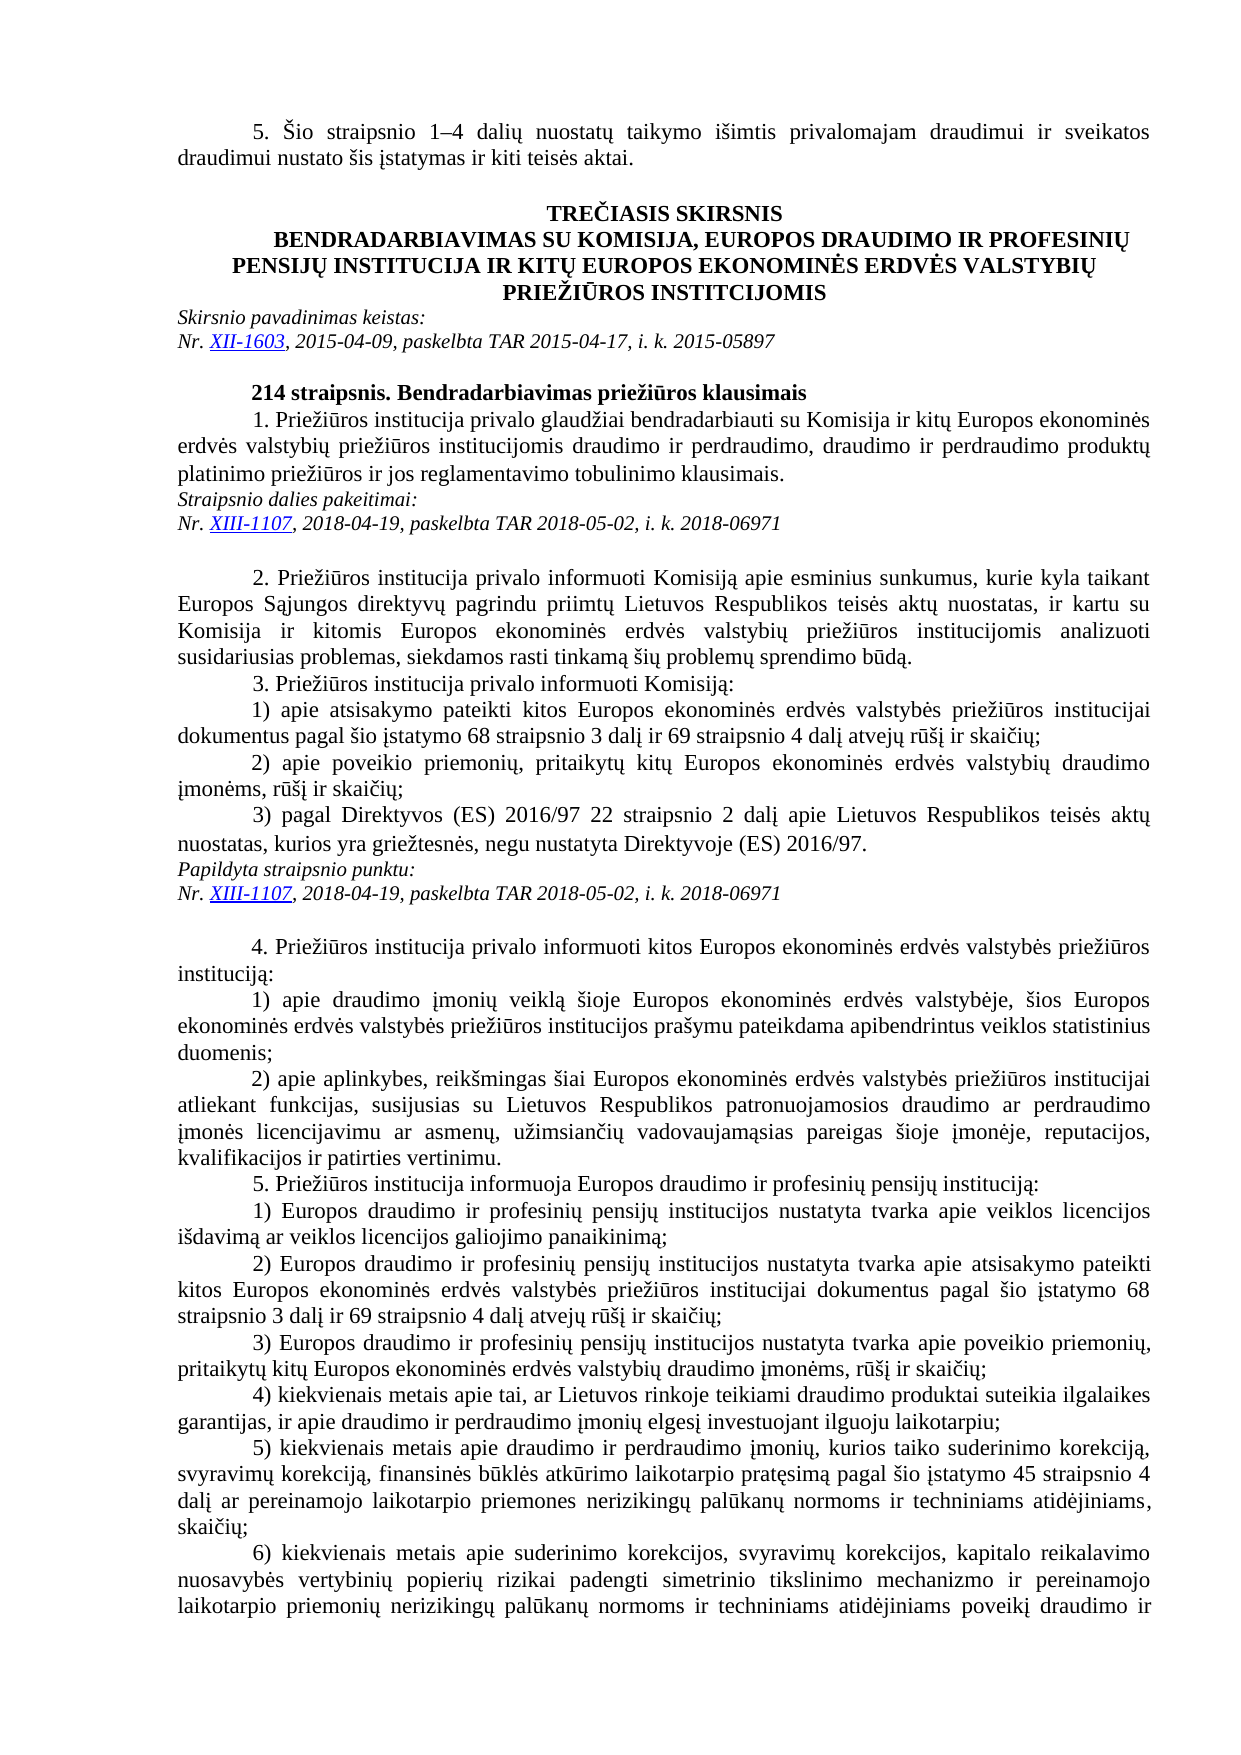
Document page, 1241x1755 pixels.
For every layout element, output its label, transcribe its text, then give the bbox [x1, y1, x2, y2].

text 214 straipsnis. Bendradarbiavimas priežiūros klausimais [251, 379, 1152, 406]
text Nr. XII-1603, 2015-04-09, paskelbta TAR 2015-04-17, i. k. 2015-05897 [177, 329, 1152, 353]
text TREČIASIS SKIRSNIS [177, 199, 1152, 226]
text Skirsnio pavadinimas keistas: [177, 305, 1152, 329]
text 5. Priežiūros institucija informuoja Europos draudimo ir profesinių pensijų instituciją: [177, 1171, 1152, 1197]
text 2) Europos draudimo ir profesinių pensijų institucijos nustatyta tvarka apie atsisakymo pateikti kitos Europos ekonominės erdvės valstybės priežiūros institucijai dokumentus pagal šio įstatymo 68 straipsnio 3 dalį ir 69 straipsnio 4 dalį atvejų rūšį ir skaičių; [177, 1249, 1152, 1329]
text 5) kiekvienais metais apie draudimo ir perdraudimo įmonių, kurios taiko suderinimo korekciją, svyravimų korekciją, finansinės būklės atkūrimo laikotarpio pratęsimą pagal šio įstatymo 45 straipsnio 4 dalį ar pereinamojo laikotarpio priemones nerizikingų palūkanų normoms ir techniniams atidėjiniams, skaičių; [177, 1434, 1152, 1539]
text 3) Europos draudimo ir profesinių pensijų institucijos nustatyta tvarka apie poveikio priemonių, pritaikytų kitų Europos ekonominės erdvės valstybių draudimo įmonėms, rūšį ir skaičių; [177, 1329, 1152, 1381]
text 1) Europos draudimo ir profesinių pensijų institucijos nustatyta tvarka apie veiklos licencijos išdavimą ar veiklos licencijos galiojimo panaikinimą; [177, 1197, 1152, 1249]
text Nr. XIII-1107, 2018-04-19, paskelbta TAR 2018-05-02, i. k. 2018-06971 [177, 511, 1152, 535]
text 1. Priežiūros institucija privalo glaudžiai bendradarbiauti su Komisija ir kitų Europos ekonominės erdvės valstybių priežiūros institucijomis draudimo ir perdraudimo, draudimo ir perdraudimo produktų platinimo priežiūros ir jos reglamentavimo tobulinimo klausimais. [177, 406, 1152, 487]
text 2) apie aplinkybes, reikšmingas šiai Europos ekonominės erdvės valstybės priežiūros institucijai atliekant funkcijas, susijusias su Lietuvos Respublikos patronuojamosios draudimo ar perdraudimo įmonės licencijavimu ar asmenų, užimsiančių vadovaujamąsias pareigas šioje įmonėje, reputacijos, kvalifikacijos ir patirties vertinimu. [177, 1065, 1152, 1171]
text 5. Šio straipsnio 1–4 dalių nuostatų taikymo išimtis privalomajam draudimui ir sveikatos draudimui nustato šis įstatymas ir kiti teisės aktai. [177, 118, 1152, 171]
text Straipsnio dalies pakeitimai: [177, 487, 1152, 511]
text 2) apie poveikio priemonių, pritaikytų kitų Europos ekonominės erdvės valstybių draudimo įmonėms, rūšį ir skaičių; [177, 749, 1152, 801]
text 1) apie atsisakymo pateikti kitos Europos ekonominės erdvės valstybės priežiūros institucijai dokumentus pagal šio įstatymo 68 straipsnio 3 dalį ir 69 straipsnio 4 dalį atvejų rūšį ir skaičių; [177, 696, 1152, 749]
text 2. Priežiūros institucija privalo informuoti Komisiją apie esminius sunkumus, kurie kyla taikant Europos Sąjungos direktyvų pagrindu priimtų Lietuvos Respublikos teisės aktų nuostatas, ir kartu su Komisija ir kitomis Europos ekonominės erdvės valstybių priežiūros institucijomis analizuoti susidariusias problemas, siekdamos rasti tinkamą šių problemų sprendimo būdą. [177, 564, 1152, 669]
text 3) pagal Direktyvos (ES) 2016/97 22 straipsnio 2 dalį apie Lietuvos Respublikos teisės aktų nuostatas, kurios yra griežtesnės, negu nustatyta Direktyvoje (ES) 2016/97. [177, 801, 1152, 856]
text 1) apie draudimo įmonių veiklą šioje Europos ekonominės erdvės valstybėje, šios Europos ekonominės erdvės valstybės priežiūros institucijos prašymu pateikdama apibendrintus veiklos statistinius duomenis; [177, 986, 1152, 1065]
text 3. Priežiūros institucija privalo informuoti Komisiją: [177, 669, 1152, 696]
text 4) kiekvienais metais apie tai, ar Lietuvos rinkoje teikiami draudimo produktai suteikia ilgalaikes garantijas, ir apie draudimo ir perdraudimo įmonių elgesį investuojant ilguoju laikotarpiu; [177, 1381, 1152, 1434]
text BENDRADARBIAVIMAS SU KOMISIJA, EUROPOS DRAUDIMO IR PROFESINIŲ PENSIJŲ INSTITUCIJA IR KITŲ EUROPOS EKONOMINĖS ERDVĖS VALSTYBIŲ PRIEŽIŪROS INSTITCIJOMIS [177, 226, 1152, 305]
text Nr. XIII-1107, 2018-04-19, paskelbta TAR 2018-05-02, i. k. 2018-06971 [177, 881, 1152, 904]
text 6) kiekvienais metais apie suderinimo korekcijos, svyravimų korekcijos, kapitalo reikalavimo nuosavybės vertybinių popierių rizikai padengti simetrinio tikslinimo mechanizmo ir pereinamojo laikotarpio priemonių nerizikingų palūkanų normoms ir techniniams atidėjiniams poveikį draudimo ir [177, 1539, 1152, 1618]
text 4. Priežiūros institucija privalo informuoti kitos Europos ekonominės erdvės valstybės priežiūros instituciją: [177, 933, 1152, 986]
text Papildyta straipsnio punktu: [177, 856, 1152, 881]
